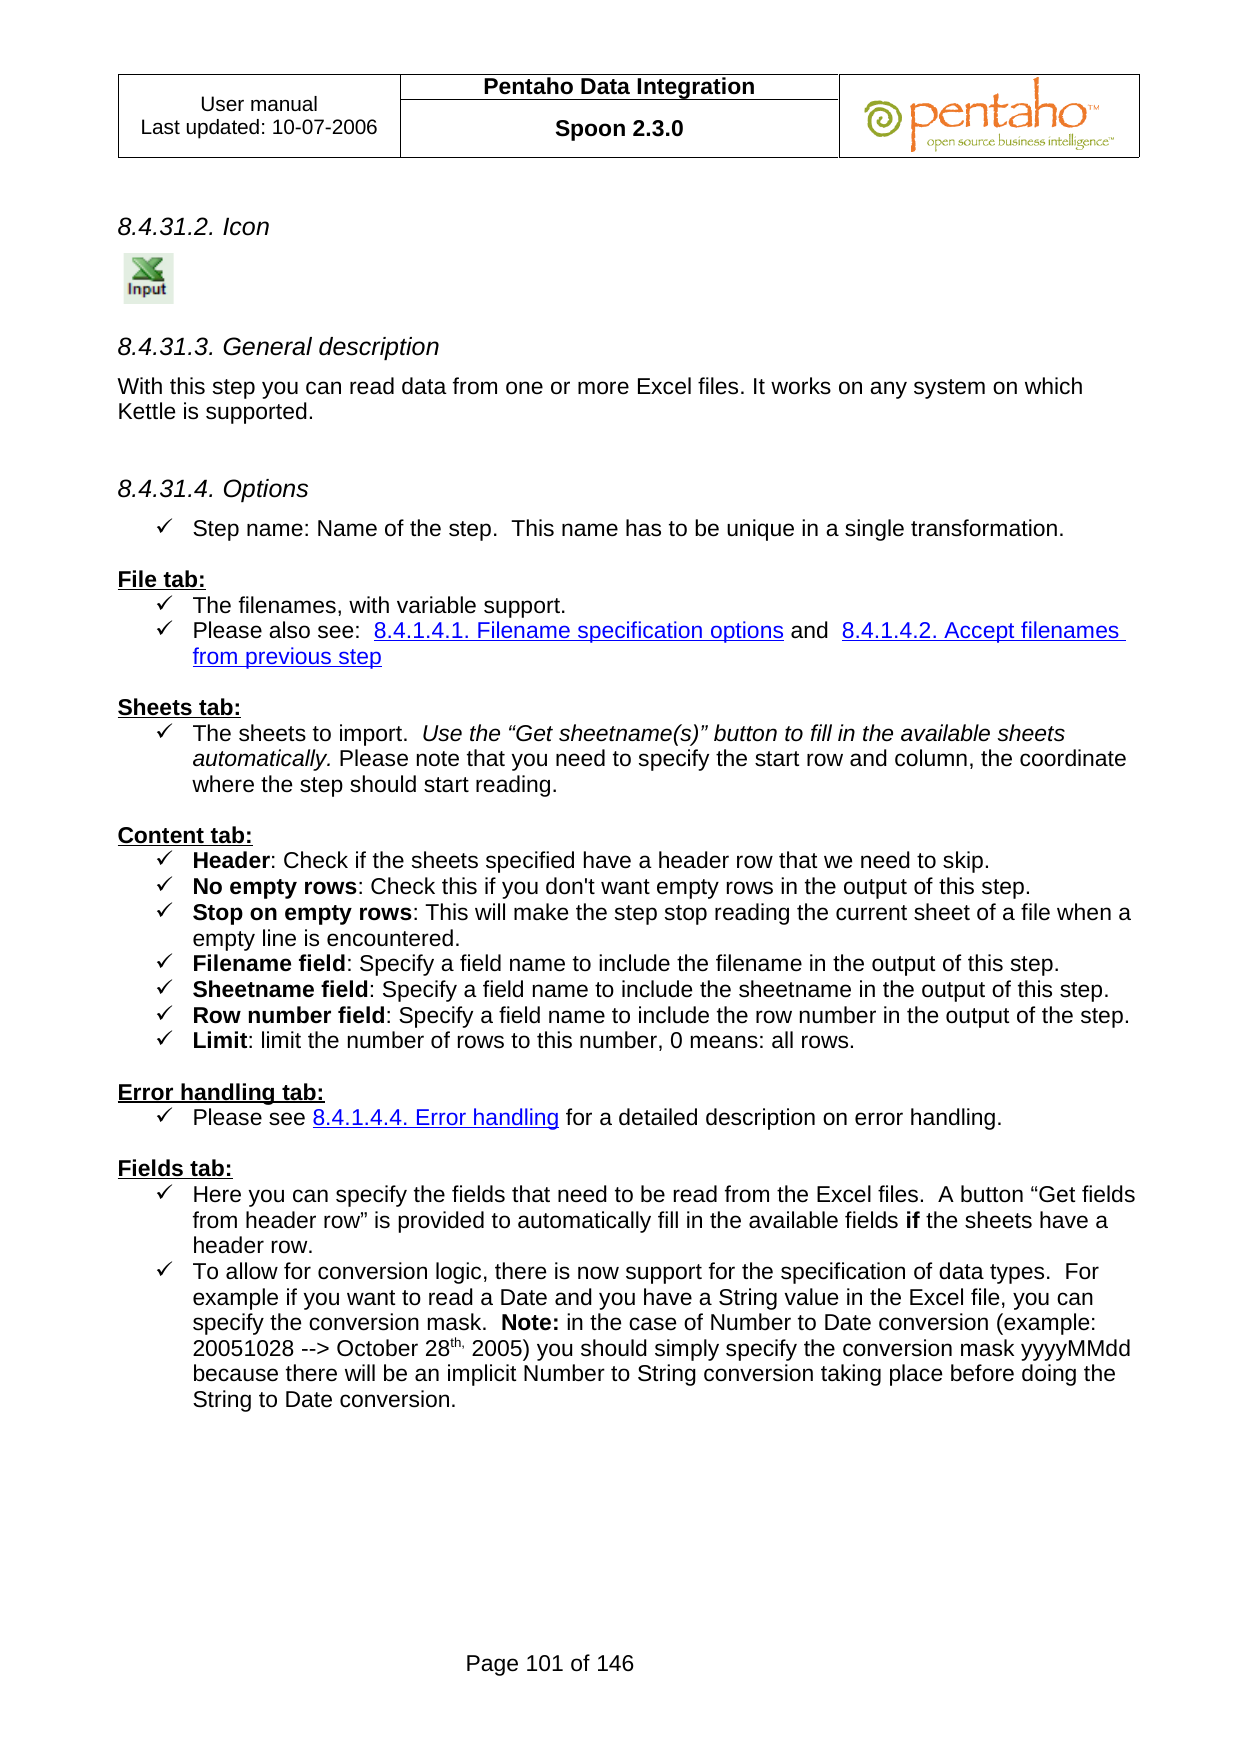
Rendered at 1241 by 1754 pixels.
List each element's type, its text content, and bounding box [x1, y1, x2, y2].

list Please also see: 8.4.1.4.1. Filename specification options and 8.4.1.4.2. Accept filenames from previous step [155, 618, 1137, 669]
list Step name: Name of the step. This name has to be unique in a single transformation. [155, 516, 1137, 541]
text Content tab: [117, 823, 1137, 848]
list Filename field: Specify a field name to include the filename in the output of this step. [155, 951, 1137, 977]
list Stop on empty rows: This will make the step stop reading the current sheet of a file when a empty line is encountered. [155, 900, 1137, 951]
list No empty rows: Check this if you don't want empty rows in the output of this step. [155, 874, 1137, 900]
list Here you can specify the fields that need to be read from the Excel files. A button “Get fields from header row” is provided to automatically fill in the available fields if the sheets have a header row. [155, 1182, 1137, 1258]
list Sheetname field: Specify a field name to include the sheetname in the output of this step. [155, 977, 1137, 1002]
list To allow for conversion logic, there is now support for the specification of data types. For example if you want to read a Date and you have a String value in the Excel file, you can specify the conversion mask. Note: in the case of Number to Date conversion (example: 20051028 --> October 28th, 2005) you should simply specify the conversion mask yyyyMMdd because there will be an implicit Number to String conversion taking place before doing the String to Date conversion. [155, 1258, 1137, 1412]
list Limit: limit the number of rows to this number, 0 means: all rows. [155, 1028, 1137, 1054]
list Header: Check if the sheets specified have a header row that we need to skip. [155, 848, 1137, 874]
list The sheets to import. Use the “Get sheetname(s)” button to fill in the available sheets automatically. Please note that you need to specify the start row and column, the coordinate where the step should start reading. [155, 720, 1137, 797]
list Row number field: Specify a field name to include the row number in the output of the step. [155, 1002, 1137, 1028]
text Sheets tab: [117, 695, 1137, 720]
text Error handling tab: [117, 1079, 1137, 1105]
picture [123, 253, 174, 304]
list The filenames, with variable support. [155, 592, 1137, 618]
text Fields tab: [117, 1156, 1137, 1182]
subtitle Icon [117, 213, 1137, 241]
list Please see 8.4.1.4.4. Error handling for a detailed description on error handling. [155, 1105, 1137, 1131]
text With this step you can read data from one or more Excel files. It works on any system on which Kettle is supported. [117, 373, 1137, 424]
subtitle Options [117, 475, 1137, 503]
subtitle General description [117, 333, 1137, 361]
text File tab: [117, 567, 1137, 592]
